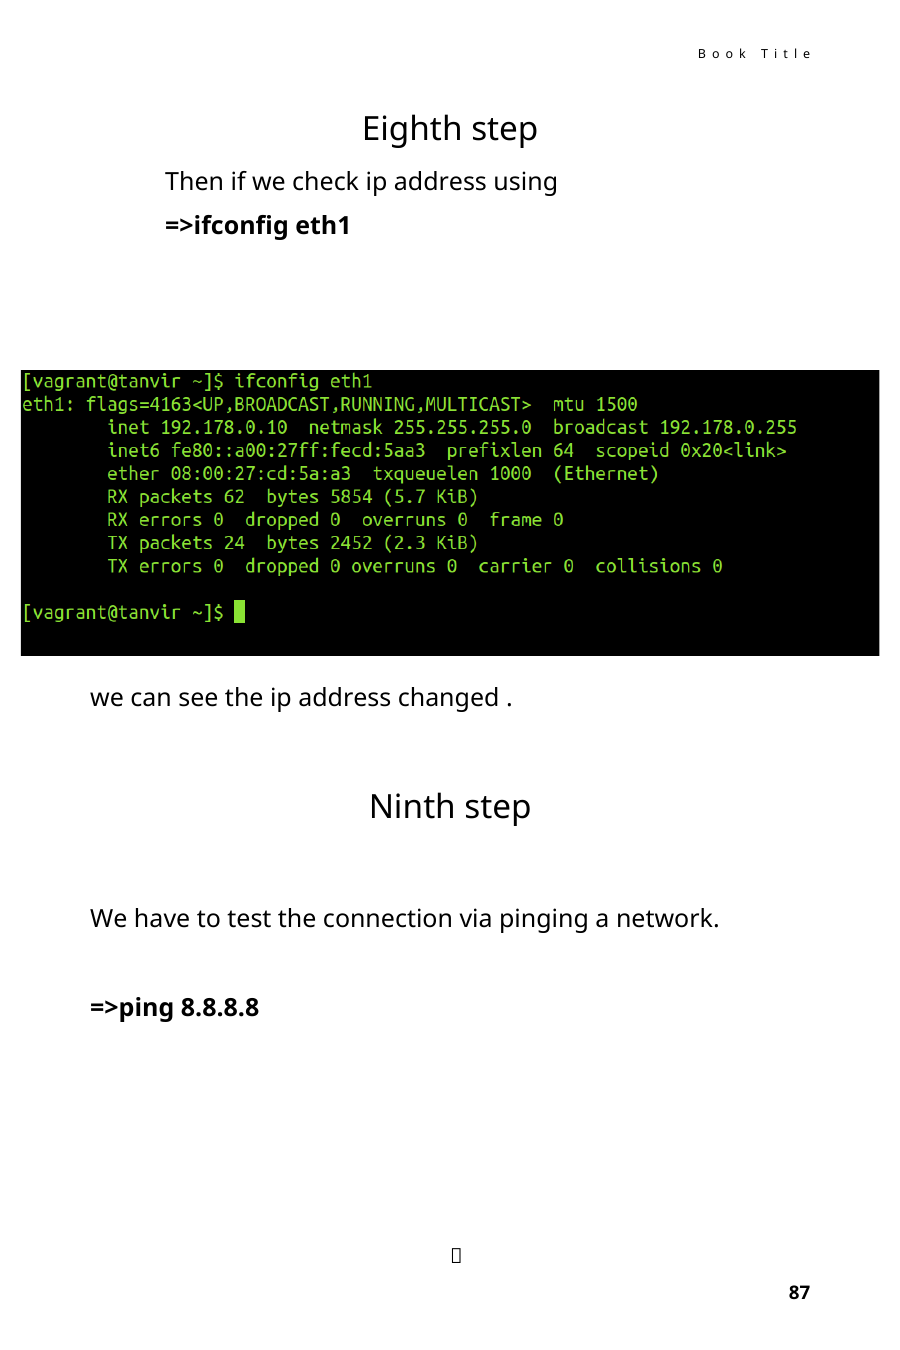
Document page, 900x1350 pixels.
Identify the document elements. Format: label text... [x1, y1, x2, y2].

text Then if we check ip address using [90, 164, 810, 198]
text =>ifconfig eth1 [90, 208, 810, 242]
picture [20, 370, 880, 656]
text We have to test the connection via pinging a network. [90, 901, 810, 935]
text Eighth step [90, 105, 810, 150]
text =>ping 8.8.8.8 [90, 989, 810, 1023]
text we can see the ip address changed . [90, 656, 810, 714]
text Ninth step [90, 783, 810, 828]
